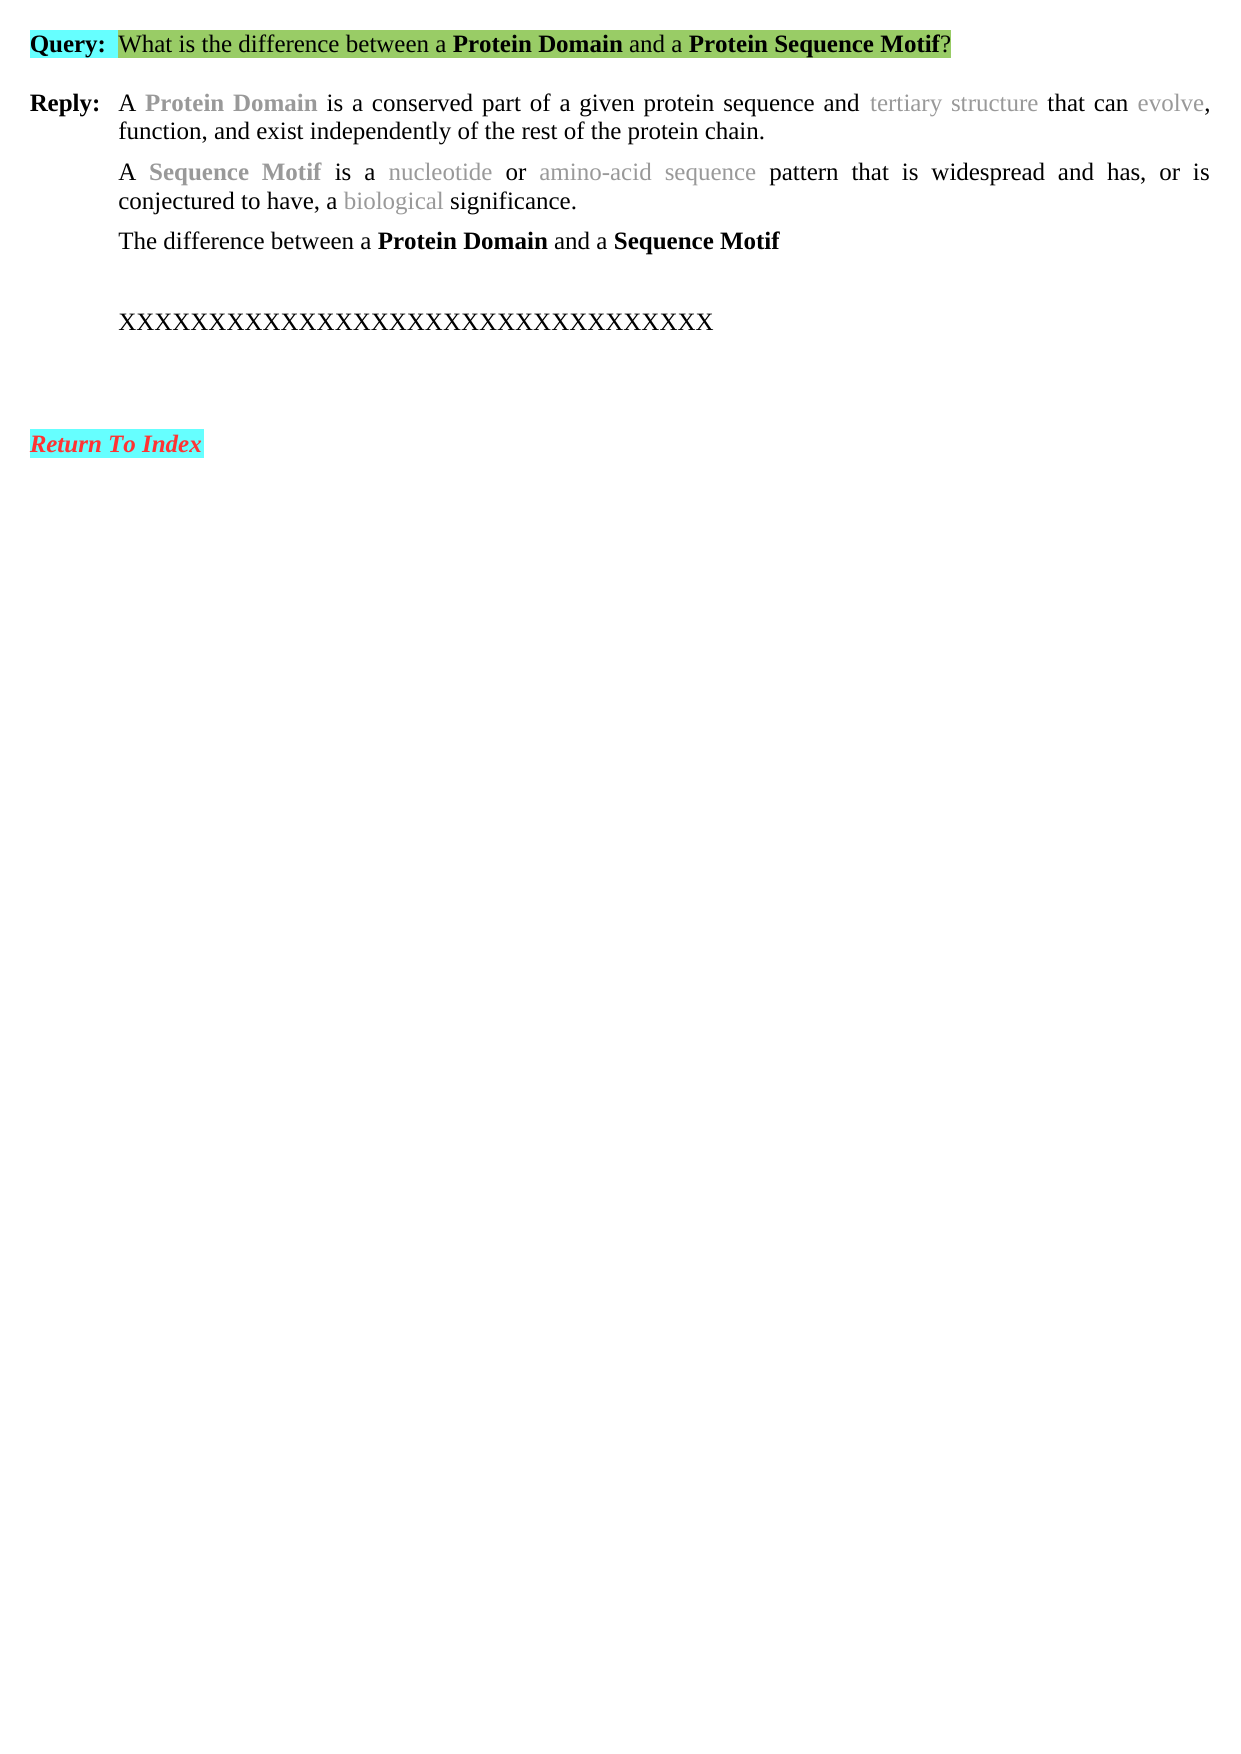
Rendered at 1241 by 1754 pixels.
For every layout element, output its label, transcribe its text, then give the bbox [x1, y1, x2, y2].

text Return To Index [29, 429, 1211, 458]
text A Sequence Motif is a nucleotide or amino-acid sequence pattern that is widespread and has, or is conjectured to have, a biological significance. [29, 157, 1211, 214]
text Query: What is the difference between a Protein Domain and a Protein Sequence Motif? [29, 29, 1211, 58]
text Reply: A Protein Domain is a conserved part of a given protein sequence and tertiary structure that can evolve, function, and exist independently of the rest of the protein chain. [29, 88, 1211, 145]
text The difference between a Protein Domain and a Sequence Motif [29, 226, 1211, 255]
text XXXXXXXXXXXXXXXXXXXXXXXXXXXXXXXXX [29, 307, 1211, 336]
